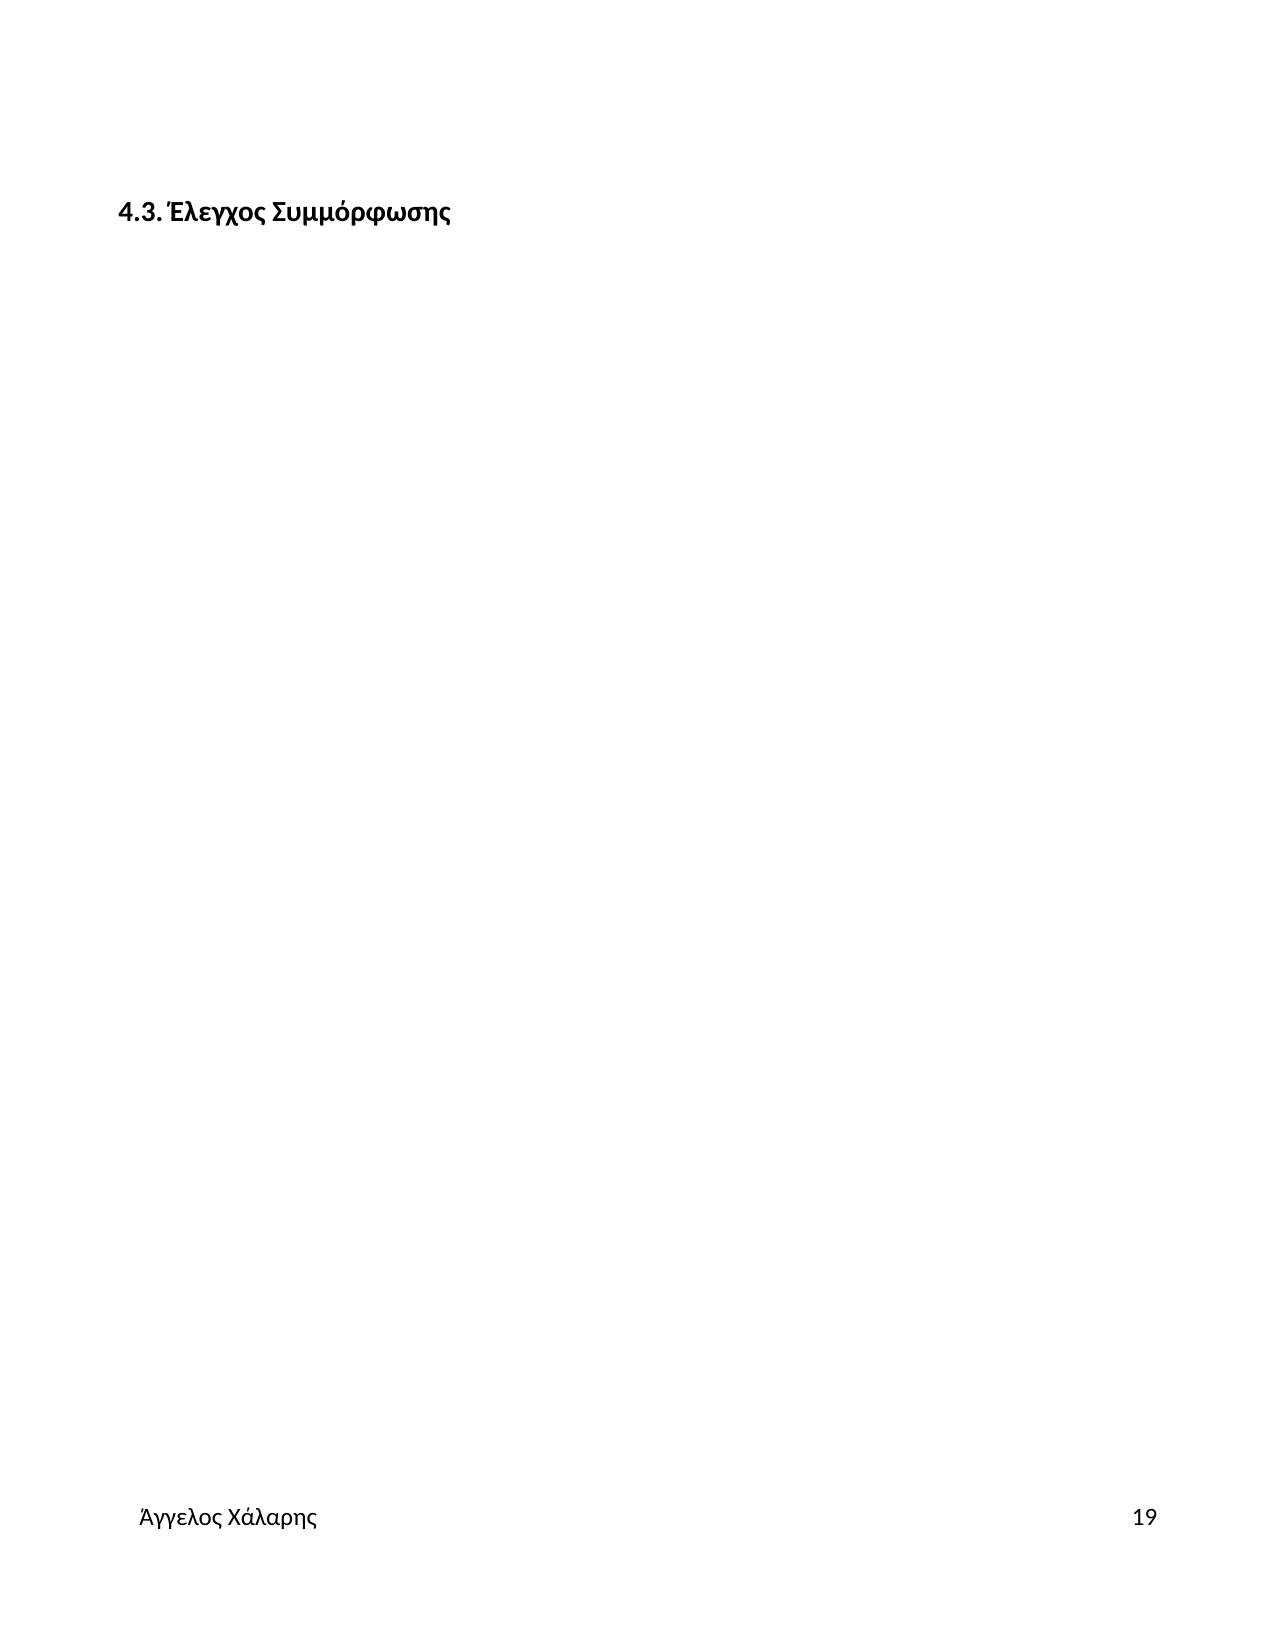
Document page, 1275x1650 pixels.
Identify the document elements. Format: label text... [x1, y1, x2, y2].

subtitle 4.3. Έλεγχος Συμμόρφωσης [118, 193, 1157, 228]
